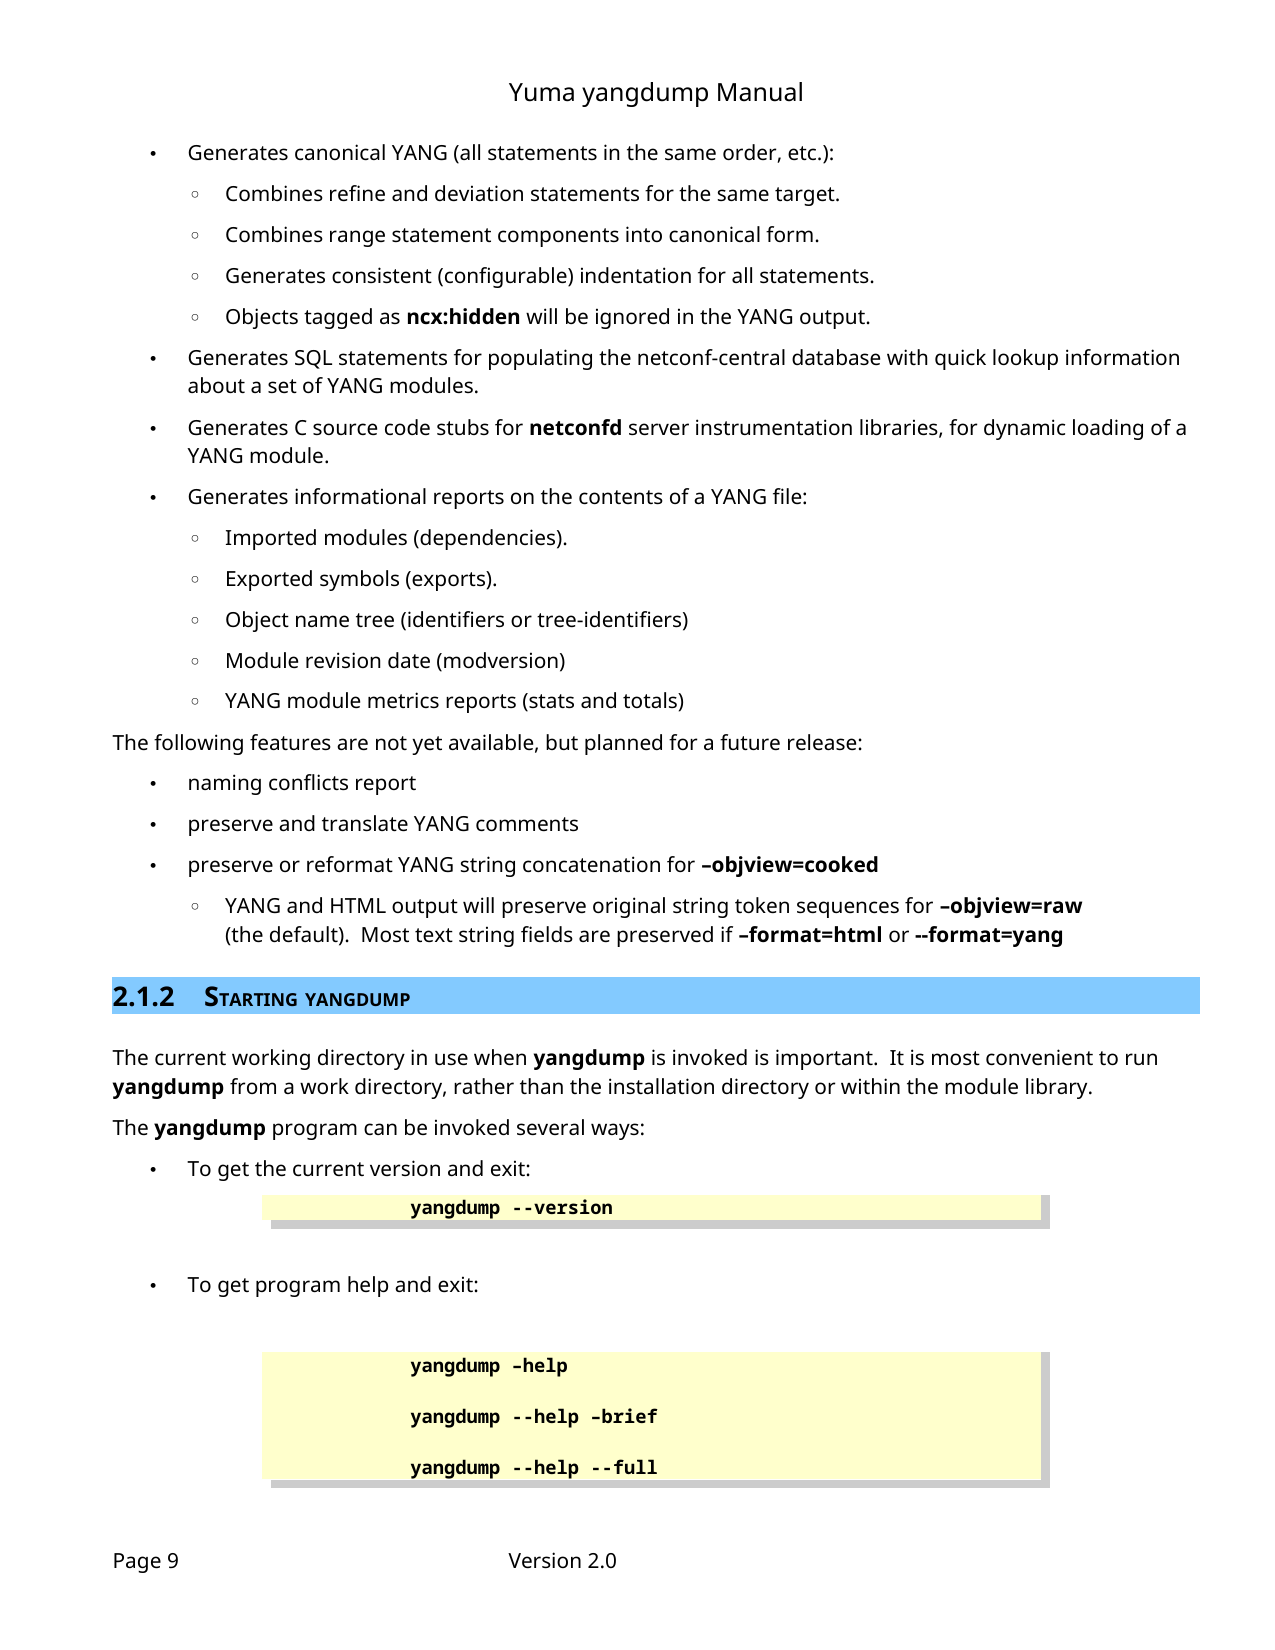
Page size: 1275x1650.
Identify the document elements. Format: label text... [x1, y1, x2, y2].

list naming conflicts report [150, 768, 1200, 797]
text yangdump --help –brief [262, 1403, 1041, 1454]
text yangdump --version [262, 1195, 1041, 1220]
list Combines refine and deviation statements for the same target. [187, 179, 1200, 208]
list Generates consistent (configurable) indentation for all statements. [187, 261, 1200, 290]
list preserve and translate YANG comments [150, 809, 1200, 838]
text The yangdump program can be invoked several ways: [112, 1113, 1200, 1141]
list Combines range statement components into canonical form. [187, 220, 1200, 249]
list YANG module metrics reports (stats and totals) [187, 687, 1200, 715]
list Generates canonical YANG (all statements in the same order, etc.): [150, 138, 1200, 167]
list Generates C source code stubs for netconfd server instrumentation libraries, for dynamic loading of a YANG module. [150, 413, 1200, 469]
list Generates SQL statements for populating the netconf-central database with quick lookup information about a set of YANG modules. [150, 343, 1200, 400]
list Generates informational reports on the contents of a YANG file: [150, 482, 1200, 510]
list Exported symbols (exports). [187, 564, 1200, 592]
list Objects tagged as ncx:hidden will be ignored in the YANG output. [187, 302, 1200, 331]
list To get the current version and exit: [150, 1154, 1200, 1182]
list Imported modules (dependencies). [187, 523, 1200, 551]
list preserve or reformat YANG string concatenation for –objview=cooked [150, 850, 1200, 879]
list Module revision date (modversion) [187, 646, 1200, 674]
text yangdump –help [262, 1352, 1041, 1403]
list YANG and HTML output will preserve original string token sequences for –objview=raw (the default). Most text string fields are preserved if –format=html or --format=yang [187, 891, 1200, 948]
text The current working directory in use when yangdump is invoked is important. It is most convenient to run yangdump from a work directory, rather than the installation directory or within the module library. [112, 1043, 1200, 1100]
list To get program help and exit: [150, 1270, 1200, 1298]
text yangdump --help --full [262, 1454, 1041, 1479]
subtitle Starting yangdump [112, 977, 1200, 1014]
text The following features are not yet available, but planned for a future release: [112, 728, 1200, 756]
list Object name tree (identifiers or tree-identifiers) [187, 605, 1200, 633]
